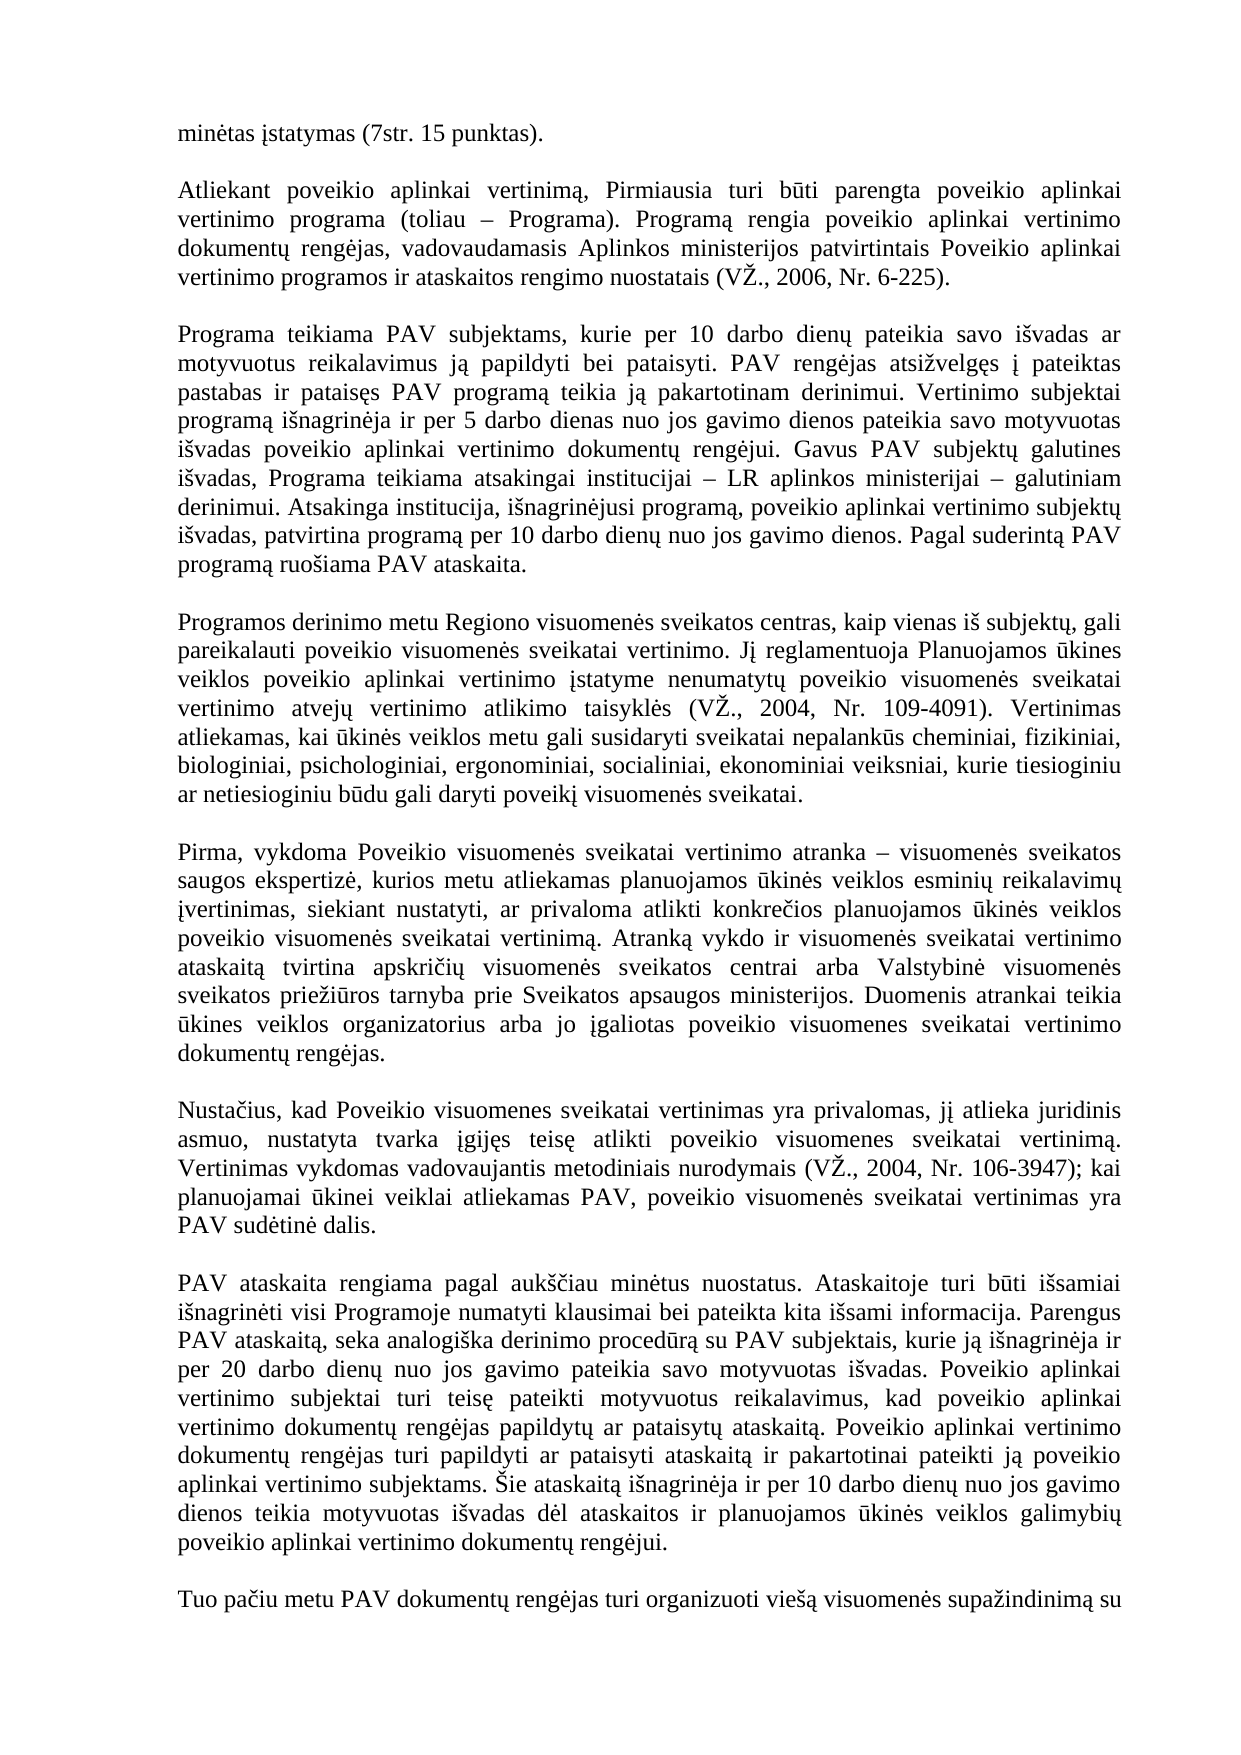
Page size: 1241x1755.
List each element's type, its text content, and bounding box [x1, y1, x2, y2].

text Nustačius, kad Poveikio visuomenes sveikatai vertinimas yra privalomas, jį atlieka juridinis asmuo, nustatyta tvarka įgijęs teisę atlikti poveikio visuomenes sveikatai vertinimą. Vertinimas vykdomas vadovaujantis metodiniais nurodymais (VŽ., 2004, Nr. 106-3947); kai planuojamai ūkinei veiklai atliekamas PAV, poveikio visuomenės sveikatai vertinimas yra PAV sudėtinė dalis. [177, 1096, 1122, 1239]
text Pirma, vykdoma Poveikio visuomenės sveikatai vertinimo atranka – visuomenės sveikatos saugos ekspertizė, kurios metu atliekamas planuojamos ūkinės veiklos esminių reikalavimų įvertinimas, siekiant nustatyti, ar privaloma atlikti konkrečios planuojamos ūkinės veiklos poveikio visuomenės sveikatai vertinimą. Atranką vykdo ir visuomenės sveikatai vertinimo ataskaitą tvirtina apskričių visuomenės sveikatos centrai arba Valstybinė visuomenės sveikatos priežiūros tarnyba prie Sveikatos apsaugos ministerijos. Duomenis atrankai teikia ūkines veiklos organizatorius arba jo įgaliotas poveikio visuomenes sveikatai vertinimo dokumentų rengėjas. [177, 837, 1122, 1067]
text Tuo pačiu metu PAV dokumentų rengėjas turi organizuoti viešą visuomenės supažindinimą su [177, 1584, 1122, 1613]
text Programos derinimo metu Regiono visuomenės sveikatos centras, kaip vienas iš subjektų, gali pareikalauti poveikio visuomenės sveikatai vertinimo. Jį reglamentuoja Planuojamos ūkines veiklos poveikio aplinkai vertinimo įstatyme nenumatytų poveikio visuomenės sveikatai vertinimo atvejų vertinimo atlikimo taisyklės (VŽ., 2004, Nr. 109-4091). Vertinimas atliekamas, kai ūkinės veiklos metu gali susidaryti sveikatai nepalankūs cheminiai, fizikiniai, biologiniai, psichologiniai, ergonominiai, socialiniai, ekonominiai veiksniai, kurie tiesioginiu ar netiesioginiu būdu gali daryti poveikį visuomenės sveikatai. [177, 607, 1122, 808]
text minėtas įstatymas (7str. 15 punktas). [177, 118, 1122, 147]
text Atliekant poveikio aplinkai vertinimą, Pirmiausia turi būti parengta poveikio aplinkai vertinimo programa (toliau – Programa). Programą rengia poveikio aplinkai vertinimo dokumentų rengėjas, vadovaudamasis Aplinkos ministerijos patvirtintais Poveikio aplinkai vertinimo programos ir ataskaitos rengimo nuostatais (VŽ., 2006, Nr. 6-225). [177, 176, 1122, 291]
text Programa teikiama PAV subjektams, kurie per 10 darbo dienų pateikia savo išvadas ar motyvuotus reikalavimus ją papildyti bei pataisyti. PAV rengėjas atsižvelgęs į pateiktas pastabas ir pataisęs PAV programą teikia ją pakartotinam derinimui. Vertinimo subjektai programą išnagrinėja ir per 5 darbo dienas nuo jos gavimo dienos pateikia savo motyvuotas išvadas poveikio aplinkai vertinimo dokumentų rengėjui. Gavus PAV subjektų galutines išvadas, Programa teikiama atsakingai institucijai – LR aplinkos ministerijai – galutiniam derinimui. Atsakinga institucija, išnagrinėjusi programą, poveikio aplinkai vertinimo subjektų išvadas, patvirtina programą per 10 darbo dienų nuo jos gavimo dienos. Pagal suderintą PAV programą ruošiama PAV ataskaita. [177, 319, 1122, 578]
text PAV ataskaita rengiama pagal aukščiau minėtus nuostatus. Ataskaitoje turi būti išsamiai išnagrinėti visi Programoje numatyti klausimai bei pateikta kita išsami informacija. Parengus PAV ataskaitą, seka analogiška derinimo procedūrą su PAV subjektais, kurie ją išnagrinėja ir per 20 darbo dienų nuo jos gavimo pateikia savo motyvuotas išvadas. Poveikio aplinkai vertinimo subjektai turi teisę pateikti motyvuotus reikalavimus, kad poveikio aplinkai vertinimo dokumentų rengėjas papildytų ar pataisytų ataskaitą. Poveikio aplinkai vertinimo dokumentų rengėjas turi papildyti ar pataisyti ataskaitą ir pakartotinai pateikti ją poveikio aplinkai vertinimo subjektams. Šie ataskaitą išnagrinėja ir per 10 darbo dienų nuo jos gavimo dienos teikia motyvuotas išvadas dėl ataskaitos ir planuojamos ūkinės veiklos galimybių poveikio aplinkai vertinimo dokumentų rengėjui. [177, 1268, 1122, 1556]
